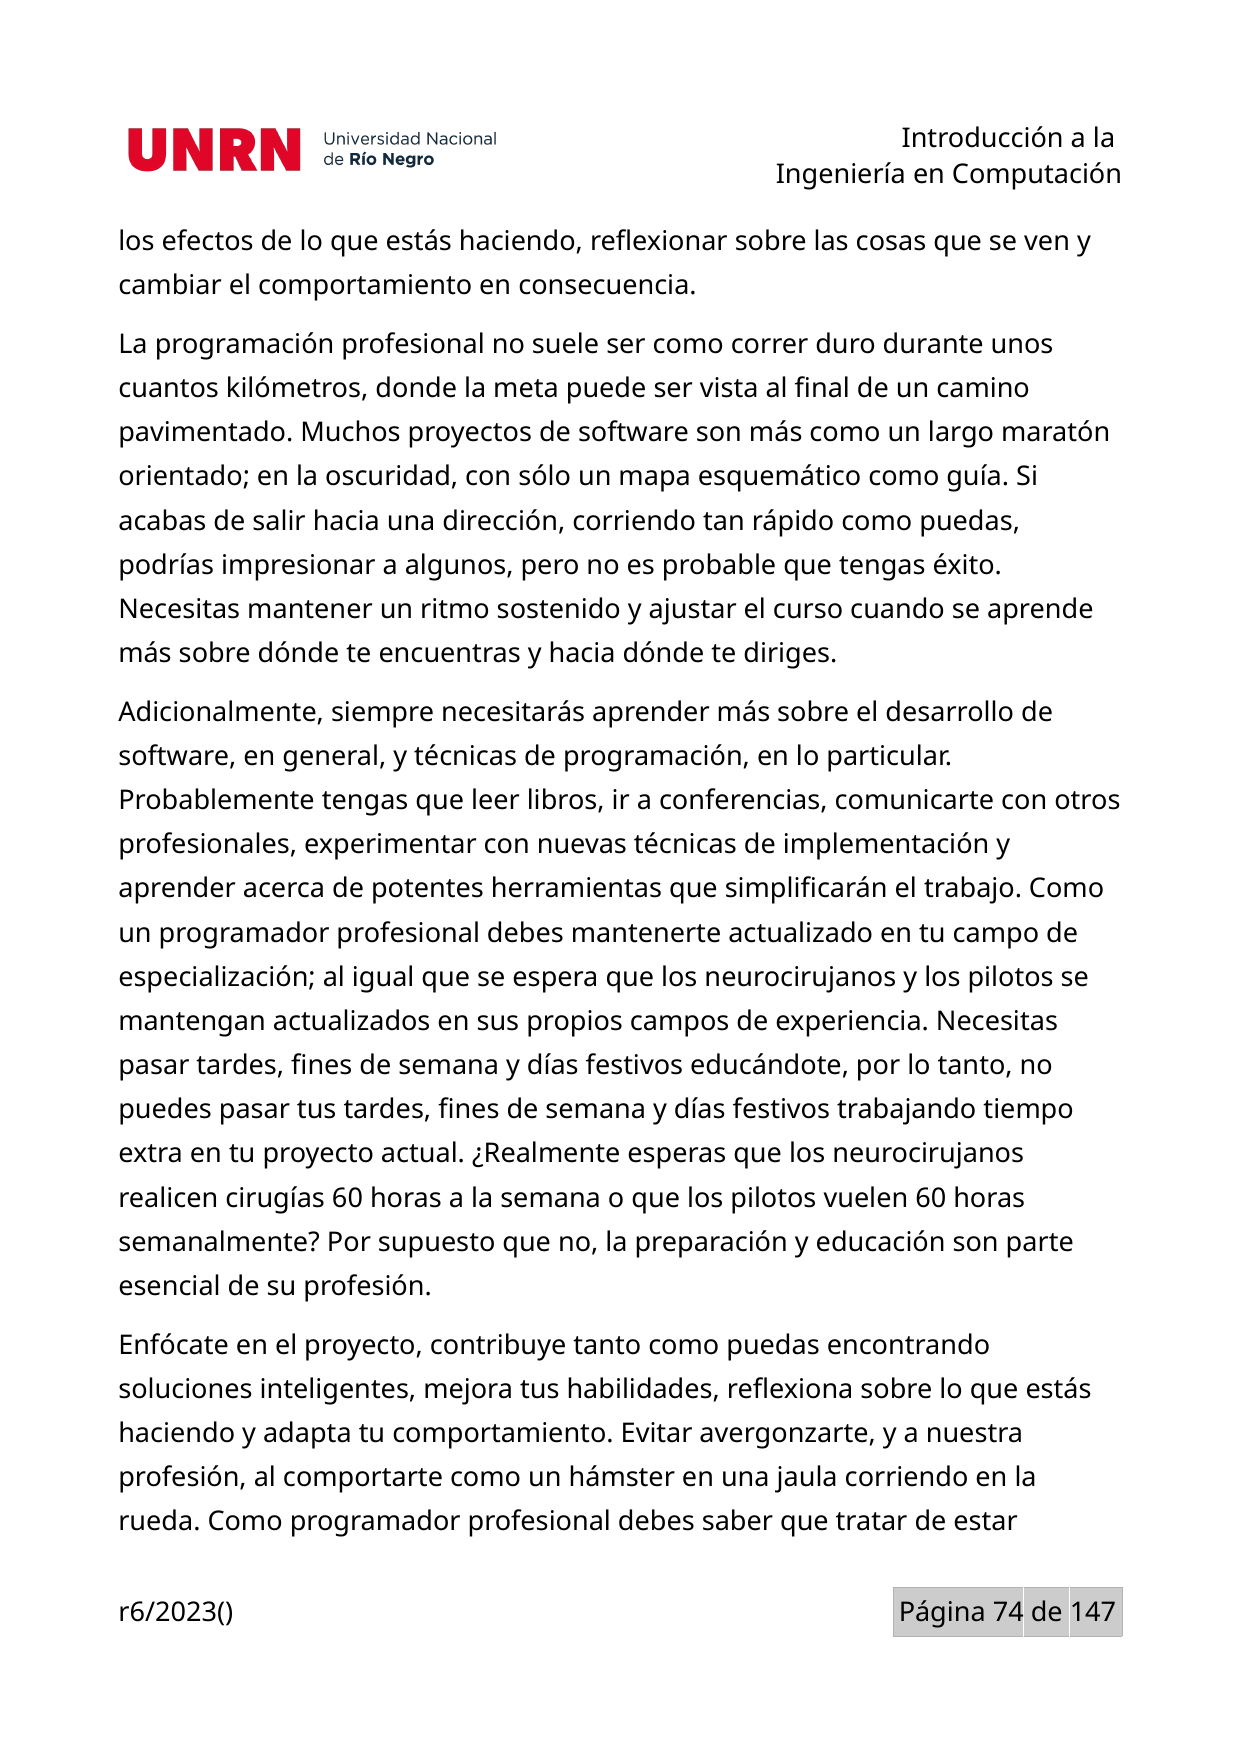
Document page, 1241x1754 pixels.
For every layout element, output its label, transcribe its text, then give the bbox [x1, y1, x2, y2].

text los efectos de lo que estás haciendo, reflexionar sobre las cosas que se ven y cambiar el comportamiento en consecuencia. [118, 221, 1122, 302]
picture [118, 118, 505, 180]
text La programación profesional no suele ser como correr duro durante unos cuantos kilómetros, donde la meta puede ser vista al final de un camino pavimentado. Muchos proyectos de software son más como un largo maratón orientado; en la oscuridad, con sólo un mapa esquemático como guía. Si acabas de salir hacia una dirección, corriendo tan rápido como puedas, podrías impresionar a algunos, pero no es probable que tengas éxito. Necesitas mantener un ritmo sostenido y ajustar el curso cuando se aprende más sobre dónde te encuentras y hacia dónde te diriges. [118, 324, 1122, 670]
text Adicionalmente, siempre necesitarás aprender más sobre el desarrollo de software, en general, y técnicas de programación, en lo particular. Probablemente tengas que leer libros, ir a conferencias, comunicarte con otros profesionales, experimentar con nuevas técnicas de implementación y aprender acerca de potentes herramientas que simplificarán el trabajo. Como un programador profesional debes mantenerte actualizado en tu campo de especialización; al igual que se espera que los neurocirujanos y los pilotos se mantengan actualizados en sus propios campos de experiencia. Necesitas pasar tardes, fines de semana y días festivos educándote, por lo tanto, no puedes pasar tus tardes, fines de semana y días festivos trabajando tiempo extra en tu proyecto actual. ¿Realmente esperas que los neurocirujanos realicen cirugías 60 horas a la semana o que los pilotos vuelen 60 horas semanalmente? Por supuesto que no, la preparación y educación son parte esencial de su profesión. [118, 692, 1122, 1303]
text Enfócate en el proyecto, contribuye tanto como puedas encontrando soluciones inteligentes, mejora tus habilidades, reflexiona sobre lo que estás haciendo y adapta tu comportamiento. Evitar avergonzarte, y a nuestra profesión, al comportarte como un hámster en una jaula corriendo en la rueda. Como programador profesional debes saber que tratar de estar [118, 1325, 1122, 1539]
